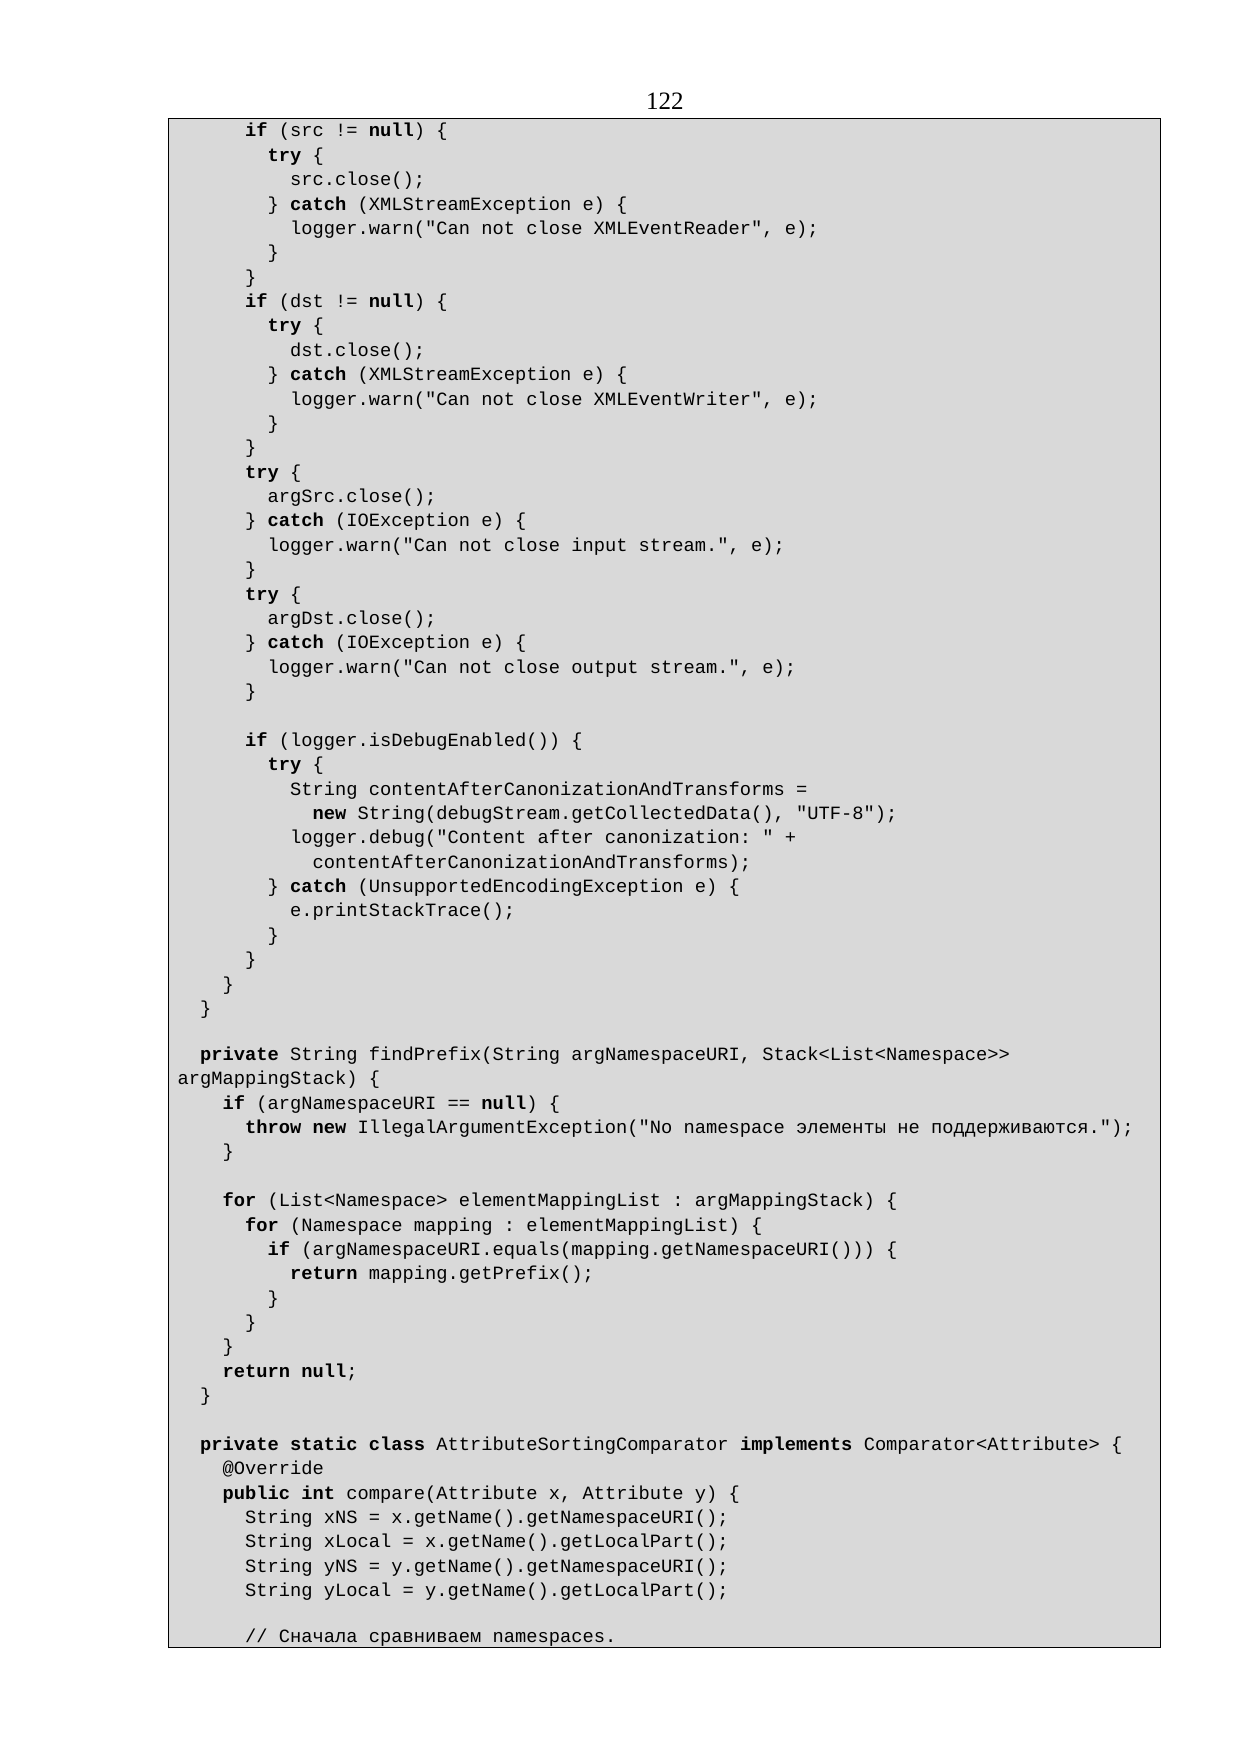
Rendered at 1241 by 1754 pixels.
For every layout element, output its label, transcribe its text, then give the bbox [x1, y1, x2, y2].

text String contentAfterCanonizationAndTransforms = [169, 776, 1160, 801]
text try { [169, 142, 1160, 167]
text for (Namespace mapping : elementMappingList) { [169, 1212, 1160, 1237]
text } [169, 679, 1160, 703]
text } [169, 947, 1160, 971]
text argDst.close(); [169, 606, 1160, 630]
text public int compare(Attribute x, Attribute y) { [169, 1480, 1160, 1505]
text } [169, 411, 1160, 435]
text } [169, 240, 1160, 264]
text return mapping.getPrefix(); [169, 1261, 1160, 1285]
text for (List<Namespace> elementMappingList : argMappingStack) { [169, 1188, 1160, 1212]
text if (dst != null) { [169, 289, 1160, 313]
text private static class AttributeSortingComparator implements Comparator<Attribute> { [169, 1432, 1160, 1456]
text if (argNamespaceURI == null) { [169, 1090, 1160, 1115]
text if (argNamespaceURI.equals(mapping.getNamespaceURI())) { [169, 1237, 1160, 1261]
text } [169, 264, 1160, 289]
text String yNS = y.getName().getNamespaceURI(); [169, 1553, 1160, 1578]
text String yLocal = y.getName().getLocalPart(); [169, 1578, 1160, 1602]
text if (src != null) { [169, 119, 1160, 142]
text } [169, 996, 1160, 1020]
text } [169, 1139, 1160, 1163]
text } catch (UnsupportedEncodingException e) { [169, 874, 1160, 898]
text logger.debug("Content after canonization: " + [169, 825, 1160, 849]
text new String(debugStream.getCollectedData(), "UTF-8"); [169, 801, 1160, 825]
text } catch (XMLStreamException e) { [169, 362, 1160, 386]
text } [169, 922, 1160, 947]
text @Override [169, 1456, 1160, 1480]
text try { [169, 581, 1160, 606]
text e.printStackTrace(); [169, 898, 1160, 922]
text logger.warn("Can not close input stream.", e); [169, 532, 1160, 557]
text } catch (XMLStreamException e) { [169, 191, 1160, 216]
text } [169, 435, 1160, 459]
text logger.warn("Can not close XMLEventReader", e); [169, 216, 1160, 240]
text String xLocal = x.getName().getLocalPart(); [169, 1529, 1160, 1553]
text } [169, 971, 1160, 996]
text src.close(); [169, 167, 1160, 191]
text logger.warn("Can not close output stream.", e); [169, 654, 1160, 679]
text contentAfterCanonizationAndTransforms); [169, 849, 1160, 874]
text } [169, 1285, 1160, 1310]
text return null; [169, 1358, 1160, 1383]
text try { [169, 752, 1160, 776]
text } [169, 1310, 1160, 1334]
text String xNS = x.getName().getNamespaceURI(); [169, 1505, 1160, 1529]
text try { [169, 313, 1160, 337]
text throw new IllegalArgumentException("No namespace элементы не поддерживаются."); [169, 1115, 1160, 1139]
text try { [169, 459, 1160, 484]
text } catch (IOException e) { [169, 630, 1160, 654]
text if (logger.isDebugEnabled()) { [169, 727, 1160, 752]
text logger.warn("Can not close XMLEventWriter", e); [169, 386, 1160, 411]
text } [169, 1334, 1160, 1358]
text } [169, 1383, 1160, 1407]
text } [169, 557, 1160, 581]
text private String findPrefix(String argNamespaceURI, Stack<List<Namespace>> argMappingStack) { [169, 1042, 1160, 1090]
text argSrc.close(); [169, 484, 1160, 508]
text } catch (IOException e) { [169, 508, 1160, 532]
text dst.close(); [169, 337, 1160, 362]
text // Сначала сравниваем namespaces. [169, 1624, 1160, 1647]
